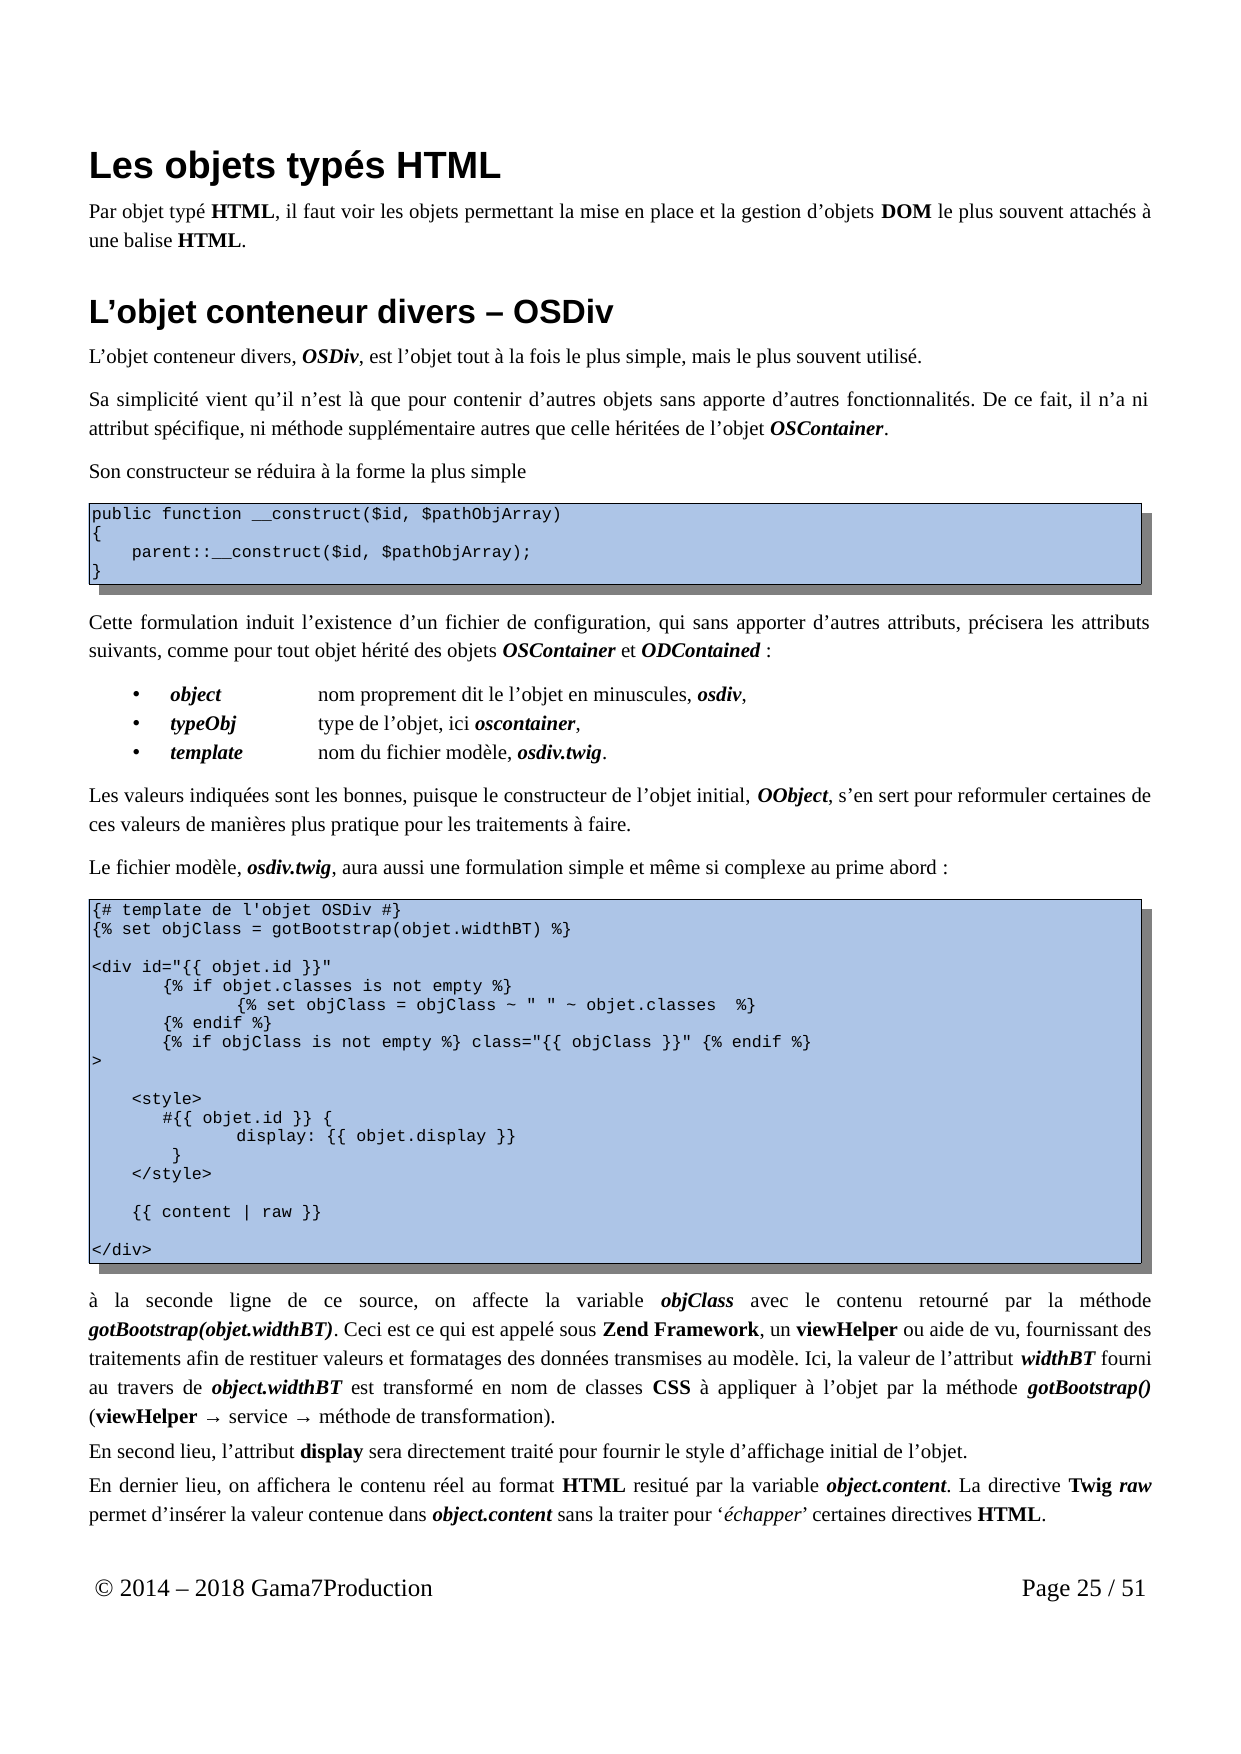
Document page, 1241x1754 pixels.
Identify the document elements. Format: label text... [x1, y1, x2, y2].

text { [90, 522, 1141, 540]
list typeObj type de l’objet, ici oscontainer, [133, 711, 1152, 735]
list template nom du fichier modèle, osdiv.twig. [133, 739, 1152, 764]
text à la seconde ligne de ce source, on affecte la variable objClass avec le contenu retourné par la méthode gotBootstrap(objet.widthBT). Ceci est ce qui est appelé sous Zend Framework, un viewHelper ou aide de vu, fournissant des traitements afin de restituer valeurs et formatages des données transmises au modèle. Ici, la valeur de l’attribut widthBT fourni au travers de object.widthBT est transformé en nom de classes CSS à appliquer à l’objet par la méthode gotBootstrap() (viewHelper → service → méthode de transformation). [88, 1288, 1152, 1428]
text } [90, 1144, 1141, 1163]
text Par objet typé HTML, il faut voir les objets permettant la mise en place et la gestion d’objets DOM le plus souvent attachés à une balise HTML. [88, 199, 1152, 252]
text {{ content | raw }} [90, 1200, 1141, 1219]
text Son constructeur se réduira à la forme la plus simple [88, 459, 1152, 483]
text En second lieu, l’attribut display sera directement traité pour fournir le style d’affichage initial de l’objet. [88, 1439, 1152, 1463]
text </style> [90, 1163, 1141, 1182]
text } [90, 559, 1141, 584]
text En dernier lieu, on affichera le contenu réel au format HTML resitué par la variable object.content. La directive Twig raw permet d’insérer la valeur contenue dans object.content sans la traiter pour ‘échapper’ certaines directives HTML. [88, 1473, 1152, 1526]
text {% set objClass = gotBootstrap(objet.widthBT) %} [90, 918, 1141, 936]
subtitle L’objet conteneur divers – OSDiv [88, 292, 1152, 331]
text Sa simplicité vient qu’il n’est là que pour contenir d’autres objets sans apporte d’autres fonctionnalités. De ce fait, il n’a ni attribut spécifique, ni méthode supplémentaire autres que celle héritées de l’objet OSContainer. [88, 387, 1152, 440]
text > [90, 1049, 1141, 1068]
list object nom proprement dit le l’objet en minuscules, osdiv, [133, 682, 1152, 706]
text Les valeurs indiquées sont les bonnes, puisque le constructeur de l’objet initial, OObject, s’en sert pour reformuler certaines de ces valeurs de manières plus pratique pour les traitements à faire. [88, 783, 1152, 836]
text display: {{ objet.display }} [90, 1125, 1141, 1144]
text </div> [90, 1238, 1141, 1263]
subtitle Les objets typés HTML [88, 143, 1152, 187]
text parent::__construct($id, $pathObjArray); [90, 540, 1141, 559]
text Cette formulation induit l’existence d’un fichier de configuration, qui sans apporter d’autres attributs, précisera les attributs suivants, comme pour tout objet hérité des objets OSContainer et ODContained : [88, 609, 1152, 662]
text {% if objet.classes is not empty %} [90, 974, 1141, 993]
text #{{ objet.id }} { [90, 1106, 1141, 1125]
text public function __construct($id, $pathObjArray) [90, 504, 1141, 522]
text {% endif %} [90, 1012, 1141, 1031]
text <style> [90, 1087, 1141, 1106]
text L’objet conteneur divers, OSDiv, est l’objet tout à la fois le plus simple, mais le plus souvent utilisé. [88, 343, 1152, 368]
text {% set objClass = objClass ~ " " ~ objet.classes %} [90, 993, 1141, 1012]
text Le fichier modèle, osdiv.twig, aura aussi une formulation simple et même si complexe au prime abord : [88, 855, 1152, 879]
text <div id="{{ objet.id }}" [90, 955, 1141, 974]
text {% if objClass is not empty %} class="{{ objClass }}" {% endif %} [90, 1031, 1141, 1049]
text {# template de l'objet OSDiv #} [90, 900, 1141, 918]
